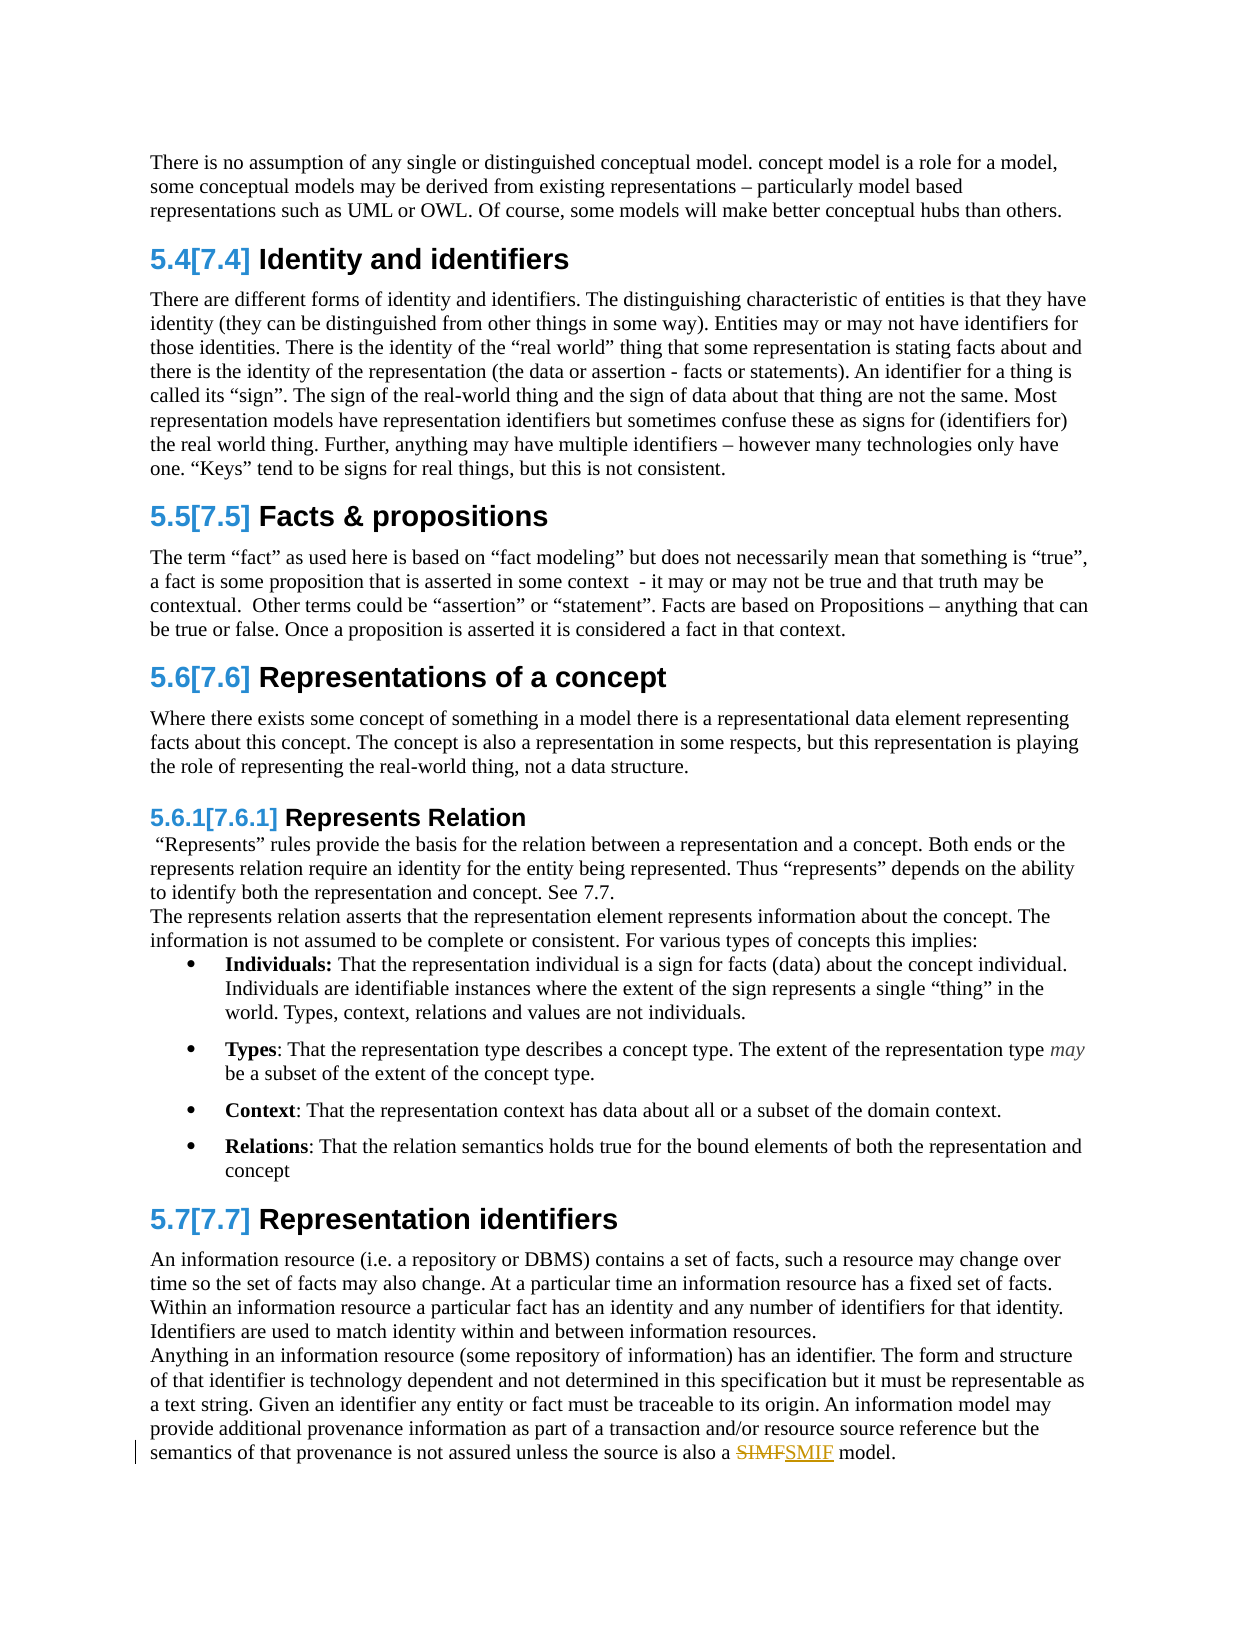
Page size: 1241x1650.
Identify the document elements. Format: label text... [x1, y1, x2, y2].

text Where there exists some concept of something in a model there is a representational data element representing facts about this concept. The concept is also a representation in some respects, but this representation is playing the role of representing the real-world thing, not a data structure. [150, 706, 1090, 778]
list Individuals: That the representation individual is a sign for facts (data) about the concept individual. Individuals are identifiable instances where the extent of the sign represents a single “thing” in the world. Types, context, relations and values are not individuals. [187, 952, 1090, 1024]
list Relations: That the relation semantics holds true for the bound elements of both the representation and concept [187, 1134, 1090, 1182]
text An information resource (i.e. a repository or DBMS) contains a set of facts, such a resource may change over time so the set of facts may also change. At a particular time an information resource has a fixed set of facts. Within an information resource a particular fact has an identity and any number of identifiers for that identity. Identifiers are used to match identity within and between information resources. [150, 1247, 1090, 1343]
subtitle Represents Relation [150, 803, 1090, 832]
list Context: That the representation context has data about all or a subset of the domain context. [187, 1097, 1090, 1122]
subtitle Identity and identifiers [150, 242, 1090, 275]
text The term “fact” as used here is based on “fact modeling” but does not necessarily mean that something is “true”, a fact is some proposition that is asserted in some context - it may or may not be true and that truth may be contextual. Other terms could be “assertion” or “statement”. Facts are based on Propositions – anything that can be true or false. Once a proposition is asserted it is considered a fact in that context. [150, 545, 1090, 641]
subtitle Representations of a concept [150, 660, 1090, 694]
list Types: That the representation type describes a concept type. The extent of the representation type may be a subset of the extent of the concept type. [187, 1037, 1090, 1085]
subtitle Facts & propositions [150, 499, 1090, 533]
text Anything in an information resource (some repository of information) has an identifier. The form and structure of that identifier is technology dependent and not determined in this specification but it must be representable as a text string. Given an identifier any entity or fact must be traceable to its origin. An information model may provide additional provenance information as part of a transaction and/or resource source reference but the semantics of that provenance is not assured unless the source is also a SMIF model. [150, 1343, 1090, 1464]
text There is no assumption of any single or distinguished conceptual model. concept model is a role for a model, some conceptual models may be derived from existing representations – particularly model based representations such as UML or OWL. Of course, some models will make better conceptual hubs than others. [150, 150, 1090, 222]
text The represents relation asserts that the representation element represents information about the concept. The information is not assumed to be complete or consistent. For various types of concepts this implies: [150, 904, 1090, 952]
text There are different forms of identity and identifiers. The distinguishing characteristic of entities is that they have identity (they can be distinguished from other things in some way). Entities may or may not have identifiers for those identities. There is the identity of the “real world” thing that some representation is stating facts about and there is the identity of the representation (the data or assertion - facts or statements). An identifier for a thing is called its “sign”. The sign of the real-world thing and the sign of data about that thing are not the same. Most representation models have representation identifiers but sometimes confuse these as signs for (identifiers for) the real world thing. Further, anything may have multiple identifiers – however many technologies only have one. “Keys” tend to be signs for real things, but this is not consistent. [150, 287, 1090, 480]
subtitle Representation identifiers [150, 1202, 1090, 1235]
text “Represents” rules provide the basis for the relation between a representation and a concept. Both ends or the represents relation require an identity for the entity being represented. Thus “represents” depends on the ability to identify both the representation and concept. See 7.7. [150, 832, 1090, 904]
